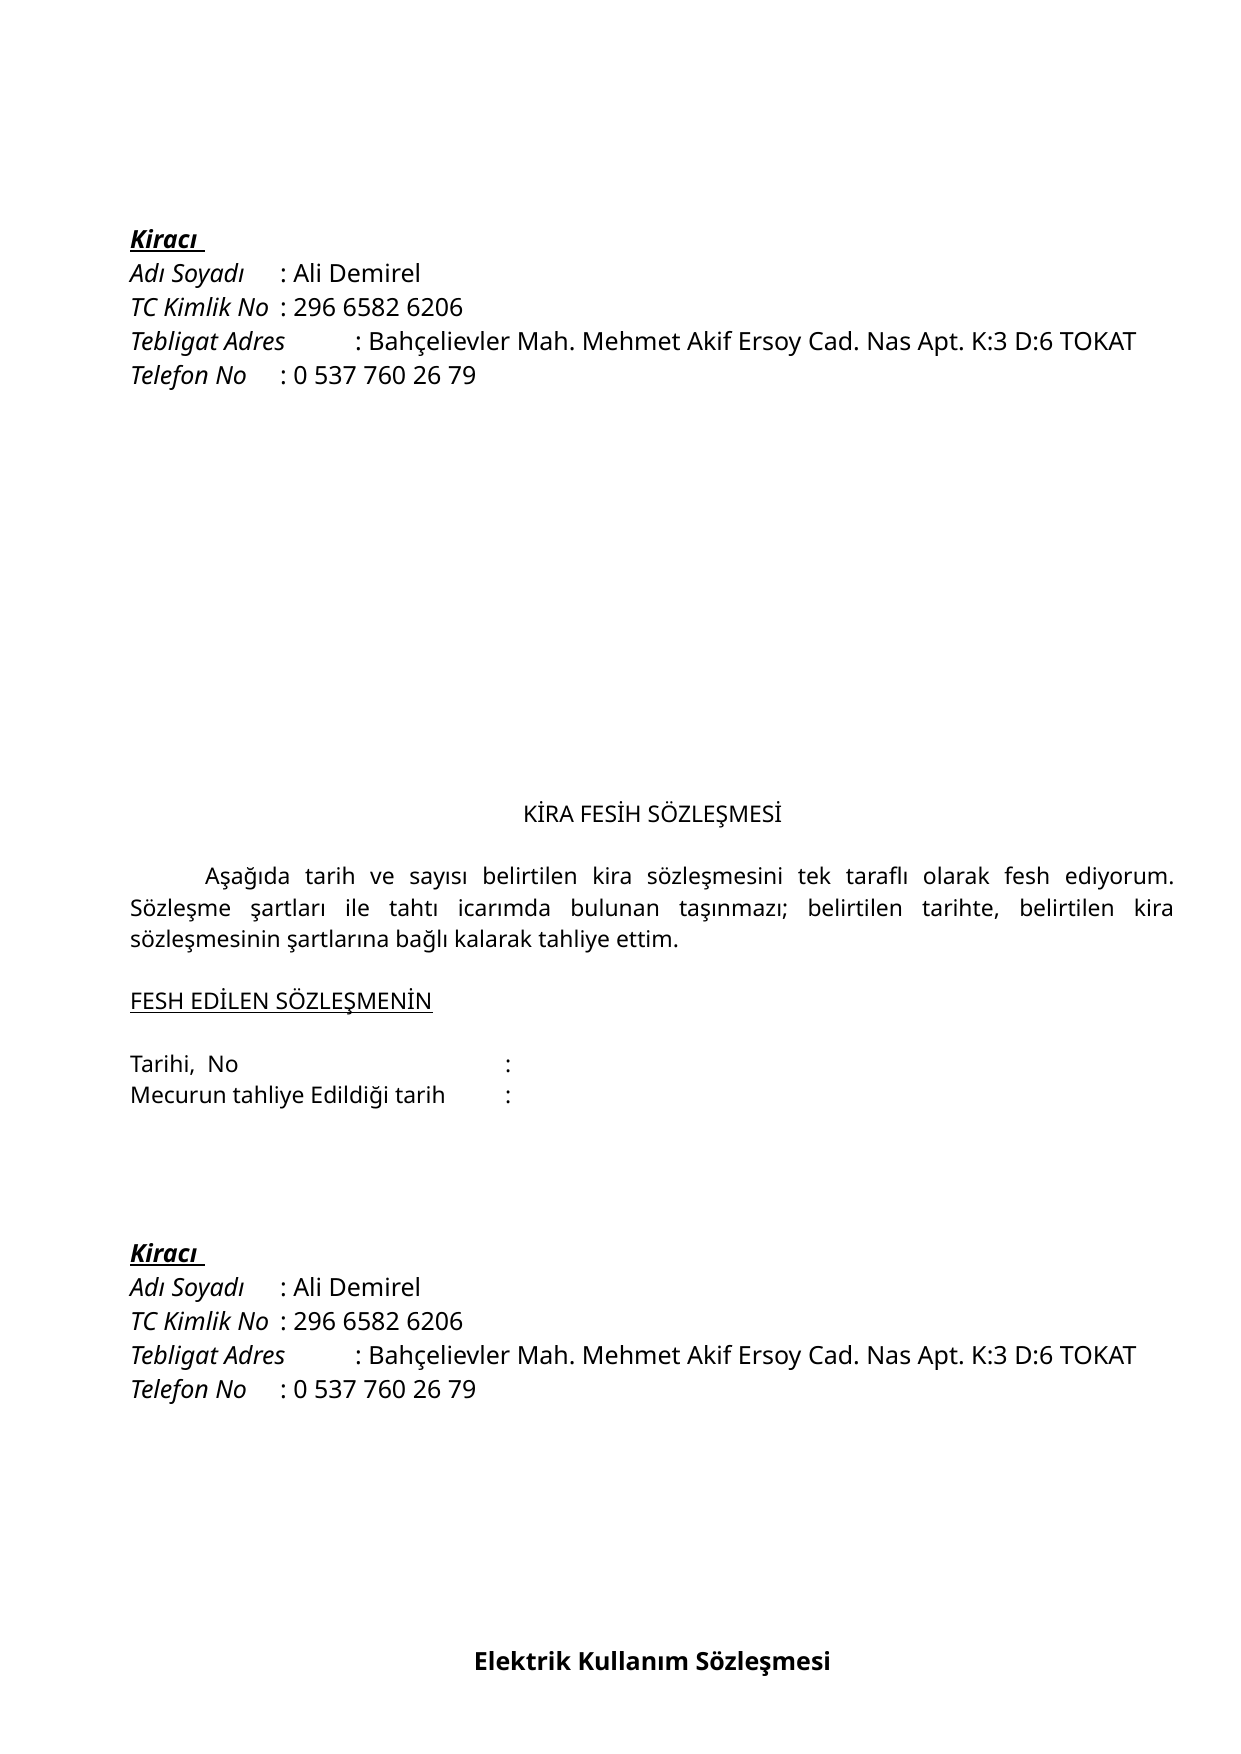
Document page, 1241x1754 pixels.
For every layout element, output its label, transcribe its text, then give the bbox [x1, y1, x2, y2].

text Tarihi, No : [130, 1048, 1175, 1079]
text Kiracı [130, 221, 1175, 255]
text Kiracı [130, 1235, 1175, 1269]
text Telefon No : 0 537 760 26 79 [130, 357, 1175, 392]
text Tebligat Adres : Bahçelievler Mah. Mehmet Akif Ersoy Cad. Nas Apt. K:3 D:6 TOKAT [130, 323, 1175, 357]
text TC Kimlik No : 296 6582 6206 [130, 1303, 1175, 1337]
text Elektrik Kullanım Sözleşmesi [130, 1644, 1175, 1678]
text Telefon No : 0 537 760 26 79 [130, 1372, 1175, 1406]
text TC Kimlik No : 296 6582 6206 [130, 289, 1175, 323]
text FESH EDİLEN SÖZLEŞMENİN [130, 985, 1175, 1017]
text Tebligat Adres : Bahçelievler Mah. Mehmet Akif Ersoy Cad. Nas Apt. K:3 D:6 TOKAT [130, 1337, 1175, 1372]
text Aşağıda tarih ve sayısı belirtilen kira sözleşmesini tek taraflı olarak fesh ediyorum. Sözleşme şartları ile tahtı icarımda bulunan taşınmazı; belirtilen tarihte, belirtilen kira sözleşmesinin şartlarına bağlı kalarak tahliye ettim. [130, 860, 1175, 954]
text Mecurun tahliye Edildiği tarih : [130, 1079, 1175, 1110]
text Adı Soyadı : Ali Demirel [130, 255, 1175, 289]
text KİRA FESİH SÖZLEŞMESİ [130, 798, 1175, 829]
text Adı Soyadı : Ali Demirel [130, 1269, 1175, 1303]
